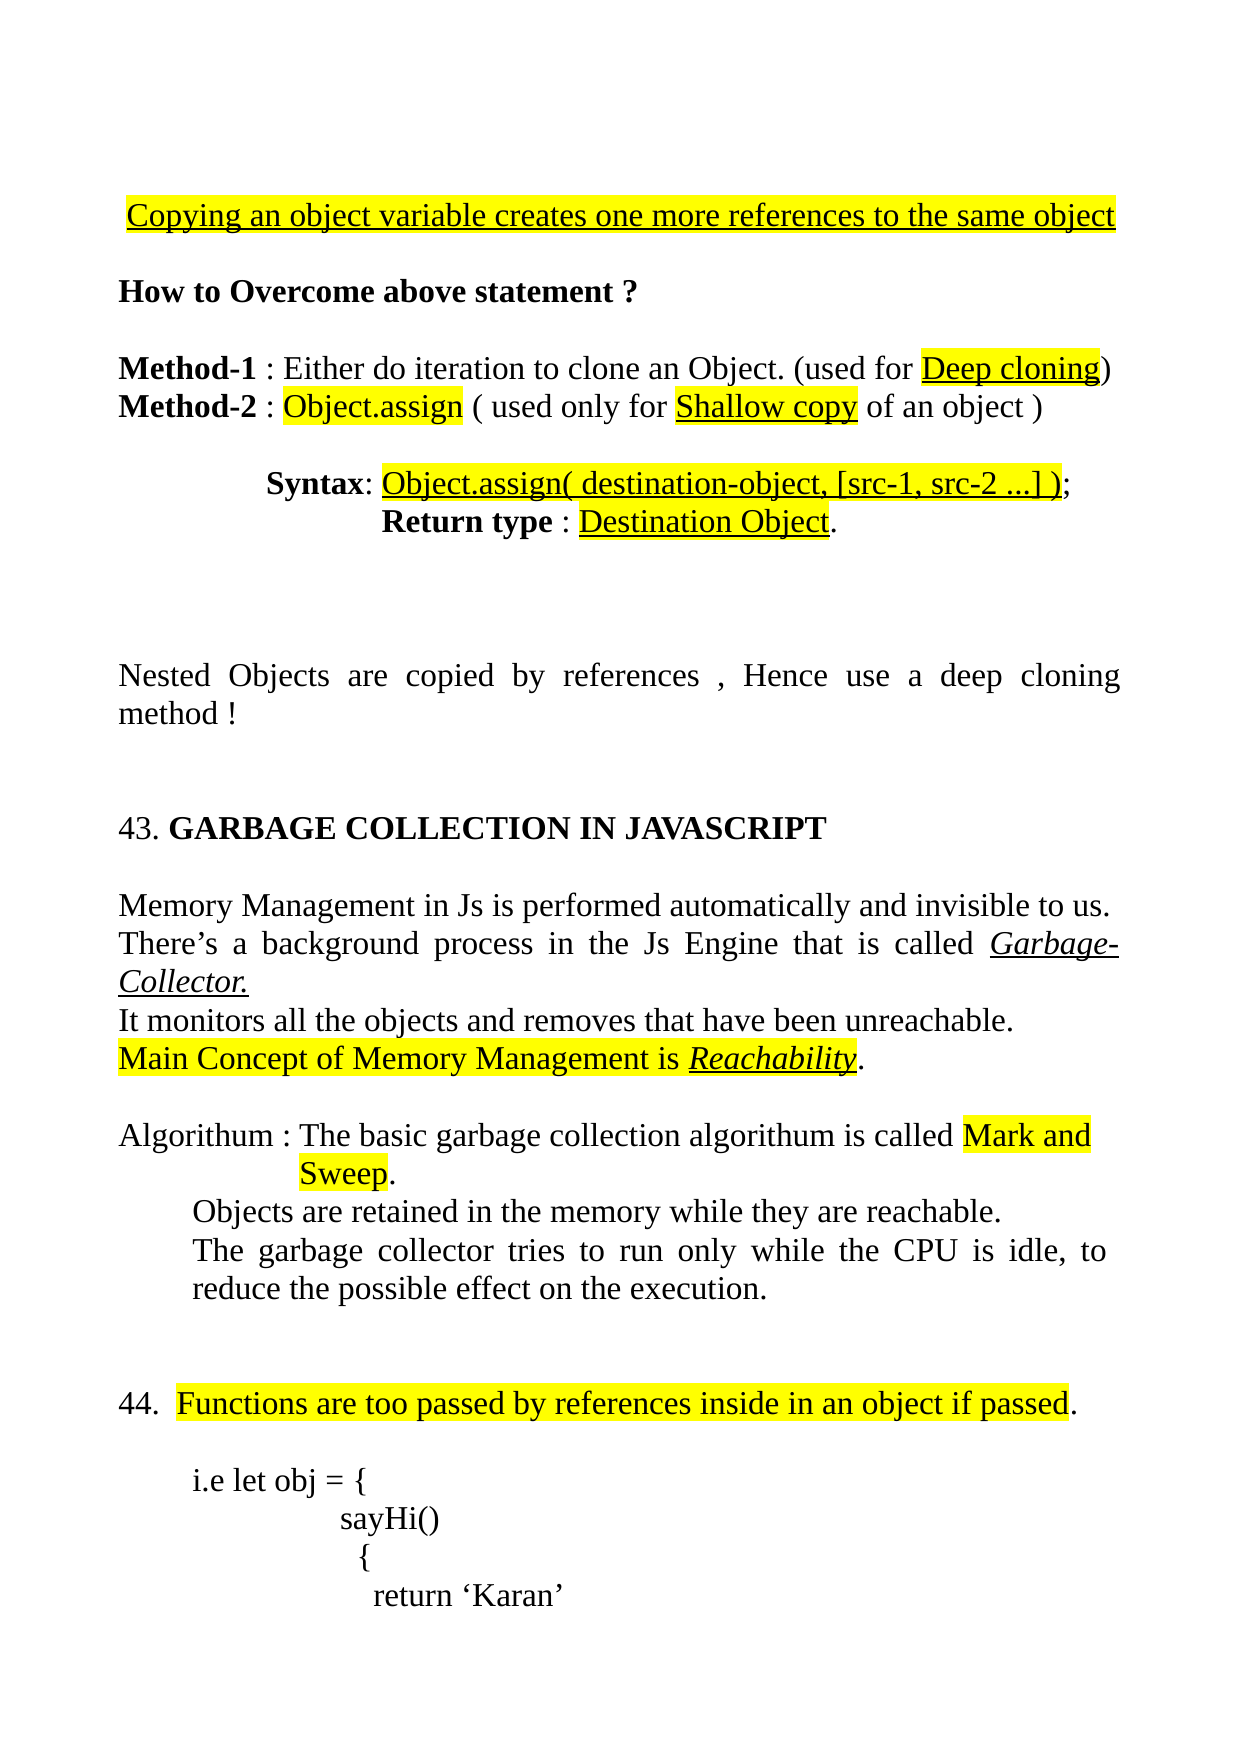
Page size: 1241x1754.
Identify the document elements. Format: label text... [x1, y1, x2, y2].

text Syntax: Object.assign( destination-object, [src-1, src-2 ...] ); [118, 463, 1122, 501]
text 44. Functions are too passed by references inside in an object if passed. [118, 1383, 1122, 1421]
text sayHi() [118, 1498, 1122, 1536]
text i.e let obj = { [118, 1460, 1122, 1498]
text return ‘Karan’ [118, 1575, 1122, 1613]
text How to Overcome above statement ? [118, 271, 1122, 310]
text Objects are retained in the memory while they are reachable. [118, 1191, 1122, 1230]
text Method-2 : Object.assign ( used only for Shallow copy of an object ) [118, 386, 1122, 425]
text Algorithum : The basic garbage collection algorithum is called Mark and [118, 1115, 1122, 1153]
text Main Concept of Memory Management is Reachability. [118, 1038, 1122, 1076]
text Method-1 : Either do iteration to clone an Object. (used for Deep cloning) [118, 348, 1122, 386]
text There’s a background process in the Js Engine that is called Garbage-Collector. [118, 923, 1122, 1000]
text { [118, 1536, 1122, 1575]
text Copying an object variable creates one more references to the same object [118, 195, 1122, 233]
text It monitors all the objects and removes that have been unreachable. [118, 1000, 1122, 1038]
text Nested Objects are copied by references , Hence use a deep cloning method ! [118, 655, 1122, 731]
text Sweep. [118, 1153, 1122, 1191]
text The garbage collector tries to run only while the CPU is idle, to reduce the possible effect on the execution. [118, 1230, 1122, 1306]
text Memory Management in Js is performed automatically and invisible to us. [118, 885, 1122, 923]
text Return type : Destination Object. [118, 501, 1122, 540]
text 43. GARBAGE COLLECTION IN JAVASCRIPT [118, 808, 1122, 846]
